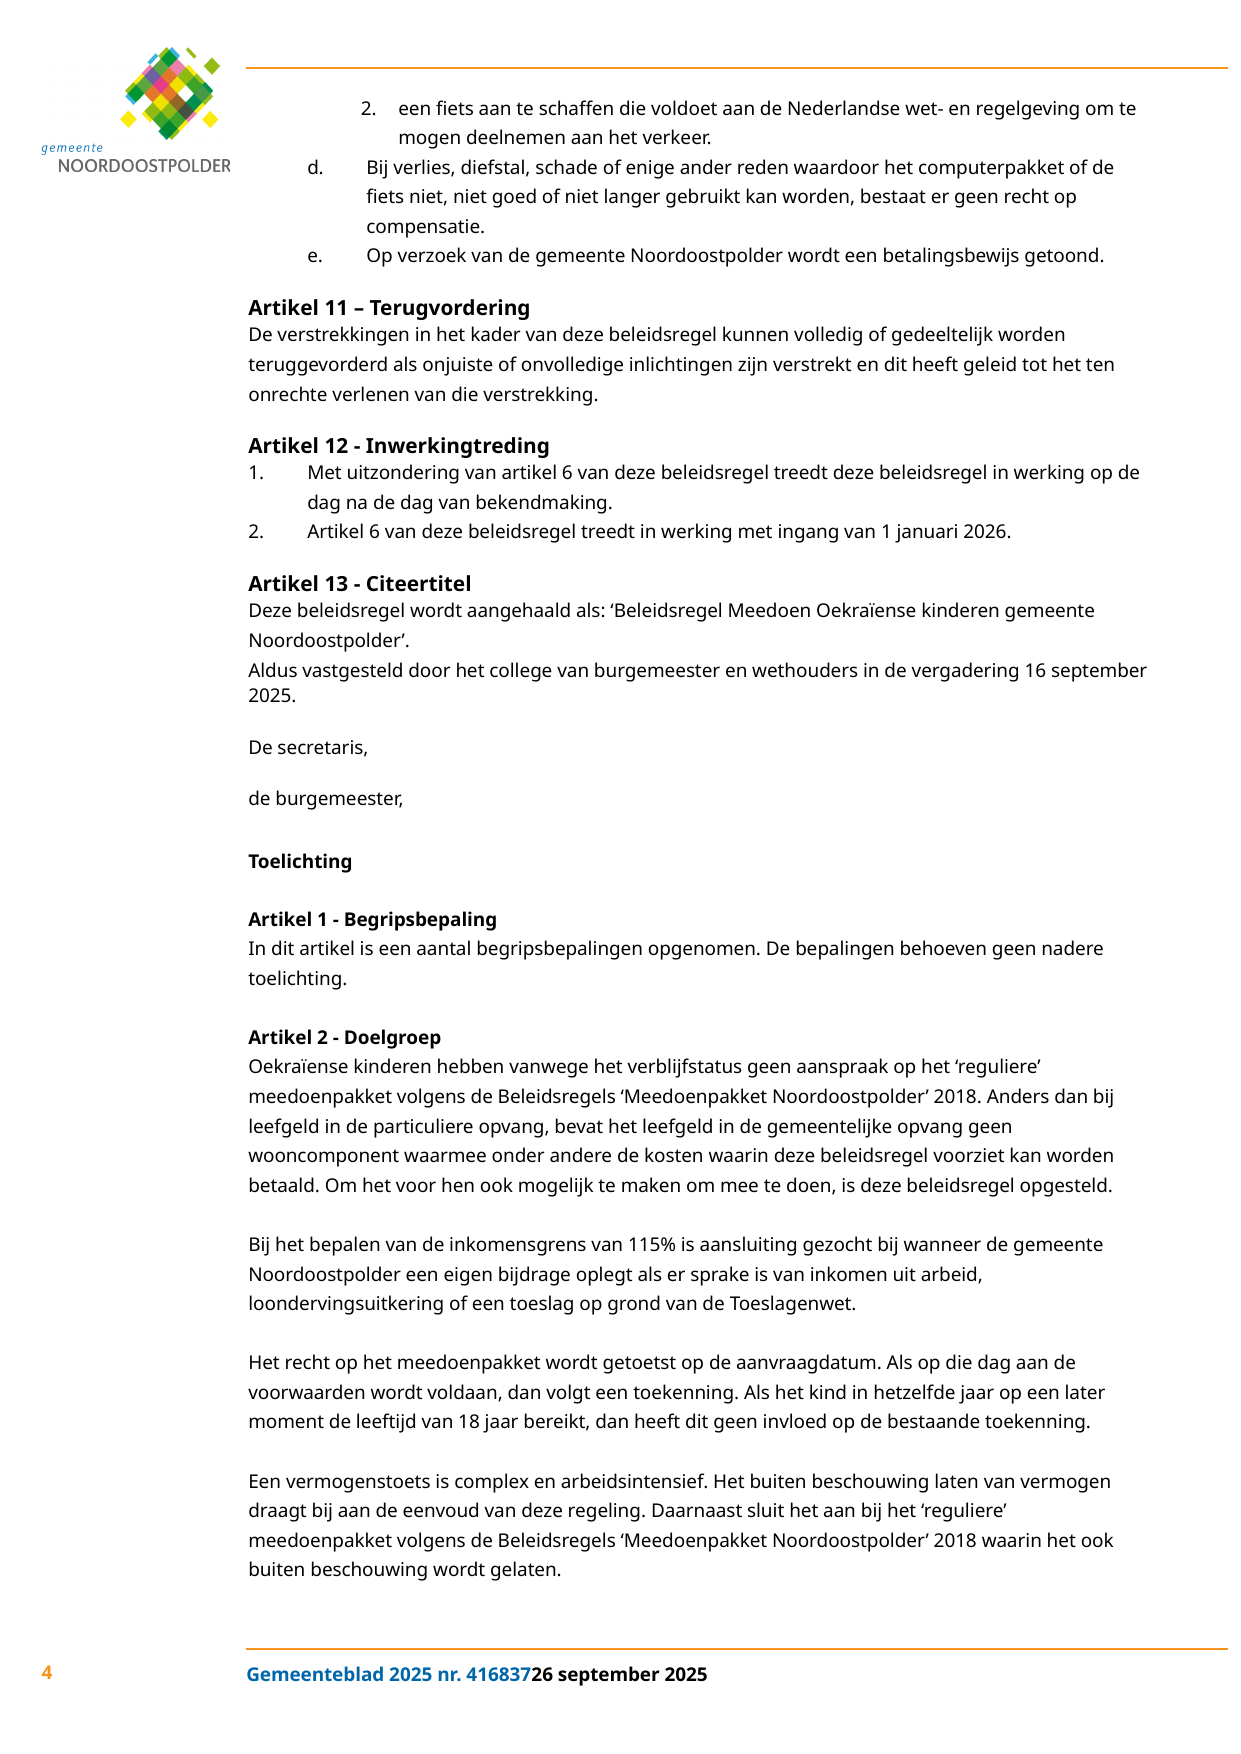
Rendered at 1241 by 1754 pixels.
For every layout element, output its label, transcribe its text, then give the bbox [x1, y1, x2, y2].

text Het recht op het meedoenpakket wordt getoetst op de aanvraagdatum. Als op die dag aan de voorwaarden wordt voldaan, dan volgt een toekenning. Als het kind in hetzelfde jaar op een later moment de leeftijd van 18 jaar bereikt, dan heeft dit geen invloed op de bestaande toekenning. [248, 1349, 1152, 1434]
text Artikel 13 - Citeertitel [248, 569, 1152, 598]
text Bij het bepalen van de inkomensgrens van 115% is aansluiting gezocht bij wanneer de gemeente Noordoostpolder een eigen bijdrage oplegt als er sprake is van inkomen uit arbeid, loondervingsuitkering of een toeslag op grond van de Toeslagenwet. [248, 1231, 1152, 1316]
text Artikel 12 - Inwerkingtreding [248, 431, 1152, 459]
text Artikel 11 – Terugvordering [248, 293, 1152, 322]
text Artikel 1 - Begripsbepaling [248, 906, 1152, 931]
picture [41, 47, 231, 172]
list Met uitzondering van artikel 6 van deze beleidsregel treedt deze beleidsregel in werking op de dag na de dag van bekendmaking. [248, 459, 1152, 515]
list een fiets aan te schaffen die voldoet aan de Nederlandse wet- en regelgeving om te mogen deelnemen aan het verkeer. [361, 95, 1152, 150]
list Op verzoek van de gemeente Noordoostpolder wordt een betalingsbewijs getoond. [307, 243, 1152, 268]
text Deze beleidsregel wordt aangehaald als: ‘Beleidsregel Meedoen Oekraïense kinderen gemeente Noordoostpolder’. [248, 598, 1152, 653]
text Oekraïense kinderen hebben vanwege het verblijfstatus geen aanspraak op het ‘reguliere’ meedoenpakket volgens de Beleidsregels ‘Meedoenpakket Noordoostpolder’ 2018. Anders dan bij leefgeld in de particuliere opvang, bevat het leefgeld in de gemeentelijke opvang geen wooncomponent waarmee onder andere de kosten waarin deze beleidsregel voorziet kan worden betaald. Om het voor hen ook mogelijk te maken om mee te doen, is deze beleidsregel opgesteld. [248, 1054, 1152, 1198]
text de burgemeester, [248, 785, 1152, 811]
text In dit artikel is een aantal begripsbepalingen opgenomen. De bepalingen behoeven geen nadere toelichting. [248, 935, 1152, 991]
text De secretaris, [248, 734, 1152, 760]
text De verstrekkingen in het kader van deze beleidsregel kunnen volledig of gedeeltelijk worden teruggevorderd als onjuiste of onvolledige inlichtingen zijn verstrekt en dit heeft geleid tot het ten onrechte verlenen van die verstrekking. [248, 322, 1152, 406]
text Aldus vastgesteld door het college van burgemeester en wethouders in de vergadering 16 september 2025. [248, 657, 1152, 708]
text Een vermogenstoets is complex en arbeidsintensief. Het buiten beschouwing laten van vermogen draagt bij aan de eenvoud van deze regeling. Daarnaast sluit het aan bij het ‘reguliere’ meedoenpakket volgens de Beleidsregels ‘Meedoenpakket Noordoostpolder’ 2018 waarin het ook buiten beschouwing wordt gelaten. [248, 1468, 1152, 1582]
list Bij verlies, diefstal, schade of enige ander reden waardoor het computerpakket of de fiets niet, niet goed of niet langer gebruikt kan worden, bestaat er geen recht op compensatie. [307, 154, 1152, 239]
list Artikel 6 van deze beleidsregel treedt in werking met ingang van 1 januari 2026. [248, 519, 1152, 544]
text Toelichting [248, 837, 1152, 877]
text Artikel 2 - Doelgroep [248, 1024, 1152, 1050]
